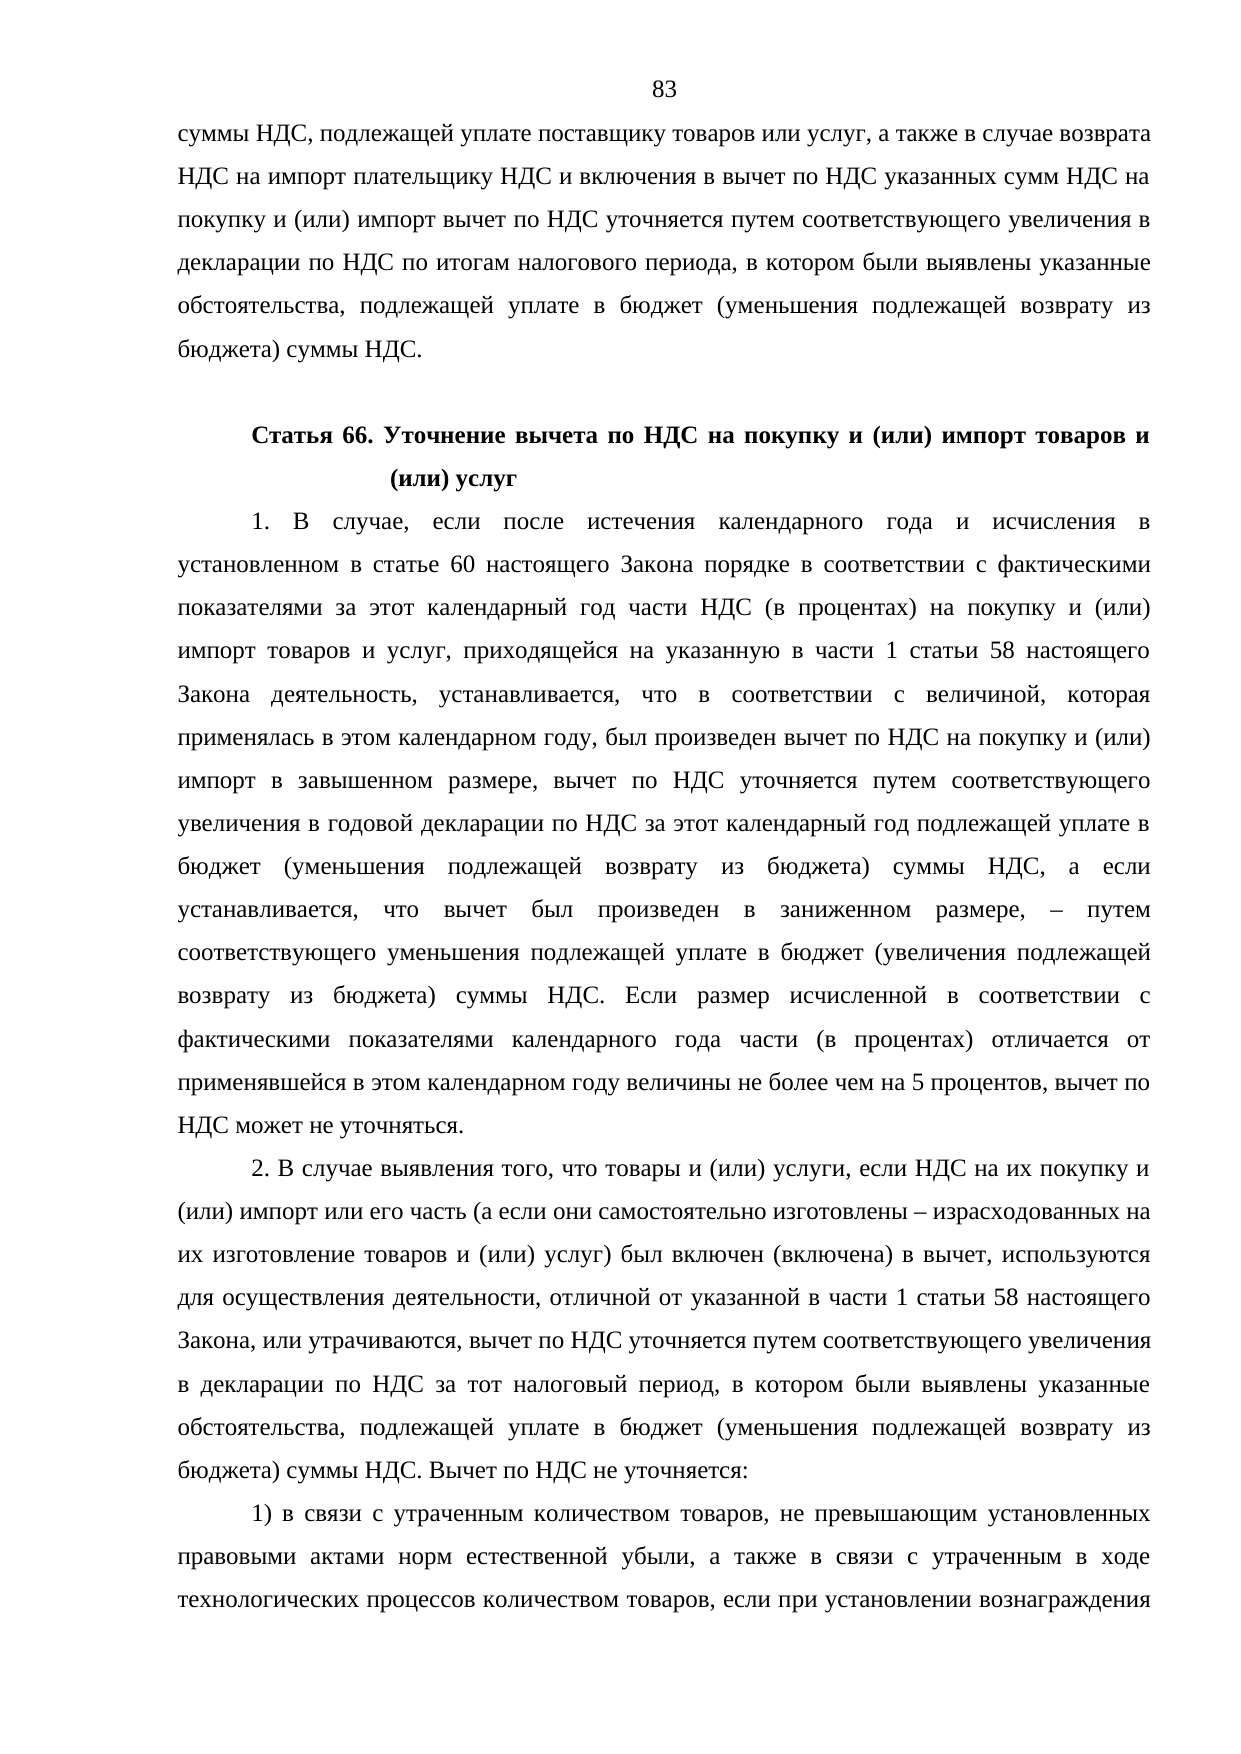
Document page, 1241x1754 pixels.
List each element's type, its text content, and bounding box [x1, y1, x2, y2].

text 1. В случае, если после истечения календарного года и исчисления в установленном в статье 60 настоящего Закона порядке в соответствии с фактическими показателями за этот календарный год части НДС (в процентах) на покупку и (или) импорт товаров и услуг, приходящейся на указанную в части 1 статьи 58 настоящего Закона деятельность, устанавливается, что в соответствии с величиной, которая применялась в этом календарном году, был произведен вычет по НДС на покупку и (или) импорт в завышенном размере, вычет по НДС уточняется путем соответствующего увеличения в годовой декларации по НДС за этот календарный год подлежащей уплате в бюджет (уменьшения подлежащей возврату из бюджета) суммы НДС, а если устанавливается, что вычет был произведен в заниженном размере, – путем соответствующего уменьшения подлежащей уплате в бюджет (увеличения подлежащей возврату из бюджета) суммы НДС. Если размер исчисленной в соответствии с фактическими показателями календарного года части (в процентах) отличается от применявшейся в этом календарном году величины не более чем на 5 процентов, вычет по НДС может не уточняться. [177, 506, 1152, 1139]
text 1) в связи с утраченным количеством товаров, не превышающим установленных правовыми актами норм естественной убыли, а также в связи с утраченным в ходе технологических процессов количеством товаров, если при установлении вознаграждения [177, 1498, 1152, 1613]
text 2. В случае выявления того, что товары и (или) услуги, если НДС на их покупку и (или) импорт или его часть (а если они самостоятельно изготовлены – израсходованных на их изготовление товаров и (или) услуг) был включен (включена) в вычет, используются для осуществления деятельности, отличной от указанной в части 1 статьи 58 настоящего Закона, или утрачиваются, вычет по НДС уточняется путем соответствующего увеличения в декларации по НДС за тот налоговый период, в котором были выявлены указанные обстоятельства, подлежащей уплате в бюджет (уменьшения подлежащей возврату из бюджета) суммы НДС. Вычет по НДС не уточняется: [177, 1153, 1152, 1484]
text Статья 66. Уточнение вычета по НДС на покупку и (или) импорт товаров и (или) услуг [251, 420, 1152, 492]
text суммы НДС, подлежащей уплате поставщику товаров или услуг, а также в случае возврата НДС на импорт плательщику НДС и включения в вычет по НДС указанных сумм НДС на покупку и (или) импорт вычет по НДС уточняется путем соответствующего увеличения в декларации по НДС по итогам налогового периода, в котором были выявлены указанные обстоятельства, подлежащей уплате в бюджет (уменьшения подлежащей возврату из бюджета) суммы НДС. [177, 118, 1152, 362]
